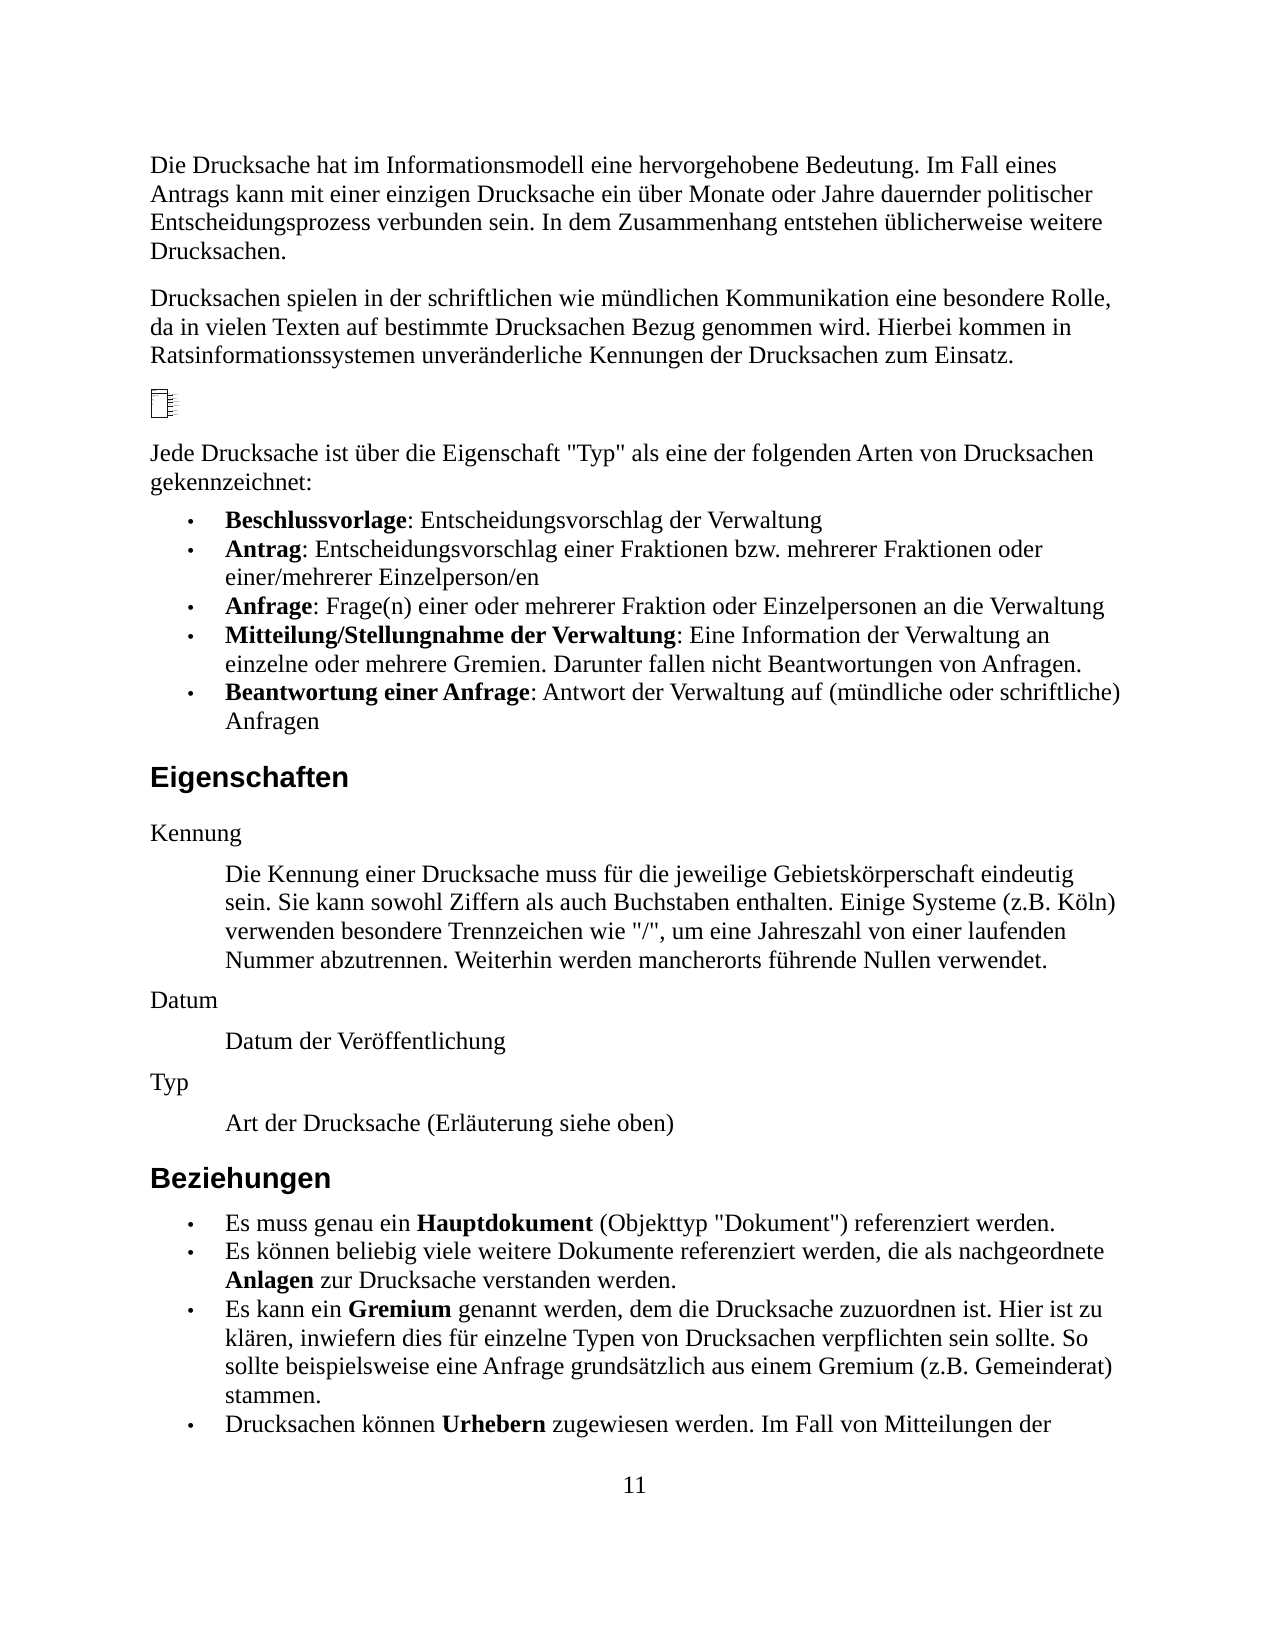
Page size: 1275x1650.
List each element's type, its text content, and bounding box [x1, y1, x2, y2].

text Die Kennung einer Drucksache muss für die jeweilige Gebietskörperschaft eindeutig sein. Sie kann sowohl Ziffern als auch Buchstaben enthalten. Einige Systeme (z.B. Köln) verwenden besondere Trennzeichen wie "/", um eine Jahreszahl von einer laufenden Nummer abzutrennen. Weiterhin werden mancherorts führende Nullen verwendet. [225, 859, 1125, 974]
list Anfrage: Frage(n) einer oder mehrerer Fraktion oder Einzelpersonen an die Verwaltung [187, 591, 1125, 620]
list Mitteilung/Stellungnahme der Verwaltung: Eine Information der Verwaltung an einzelne oder mehrere Gremien. Darunter fallen nicht Beantwortungen von Anfragen. [187, 620, 1125, 677]
text Datum [150, 986, 1125, 1014]
list Es kann ein Gremium genannt werden, dem die Drucksache zuzuordnen ist. Hier ist zu klären, inwiefern dies für einzelne Typen von Drucksachen verpflichten sein sollte. So sollte beispielsweise eine Anfrage grundsätzlich aus einem Gremium (z.B. Gemeinderat) stammen. [187, 1294, 1125, 1409]
list Beschlussvorlage: Entscheidungsvorschlag der Verwaltung [187, 505, 1125, 534]
list Es können beliebig viele weitere Dokumente referenziert werden, die als nachgeordnete Anlagen zur Drucksache verstanden werden. [187, 1236, 1125, 1294]
text Typ [150, 1067, 1125, 1096]
text Die Drucksache hat im Informationsmodell eine hervorgehobene Bedeutung. Im Fall eines Antrags kann mit einer einzigen Drucksache ein über Monate oder Jahre dauernder politischer Entscheidungsprozess verbunden sein. In dem Zusammenhang entstehen üblicherweise weitere Drucksachen. [150, 150, 1125, 265]
text Drucksachen spielen in der schriftlichen wie mündlichen Kommunikation eine besondere Rolle, da in vielen Texten auf bestimmte Drucksachen Bezug genommen wird. Hierbei kommen in Ratsinformationssystemen unveränderliche Kennungen der Drucksachen zum Einsatz. [150, 283, 1125, 369]
subtitle Eigenschaften [150, 760, 1125, 793]
list Es muss genau ein Hauptdokument (Objekttyp "Dokument") referenziert werden. [187, 1208, 1125, 1236]
text Jede Drucksache ist über die Eigenschaft "Typ" als eine der folgenden Arten von Drucksachen gekennzeichnet: [150, 438, 1125, 496]
list Antrag: Entscheidungsvorschlag einer Fraktionen bzw. mehrerer Fraktionen oder einer/mehrerer Einzelperson/en [187, 534, 1125, 591]
text Kennung [150, 818, 1125, 847]
list Beantwortung einer Anfrage: Antwort der Verwaltung auf (mündliche oder schriftliche) Anfragen [187, 677, 1125, 735]
list Drucksachen können Urhebern zugewiesen werden. Im Fall von Mitteilungen der [187, 1409, 1125, 1438]
subtitle Beziehungen [150, 1162, 1125, 1195]
text Art der Drucksache (Erläuterung siehe oben) [225, 1108, 1125, 1137]
text Datum der Veröffentlichung [225, 1026, 1125, 1055]
